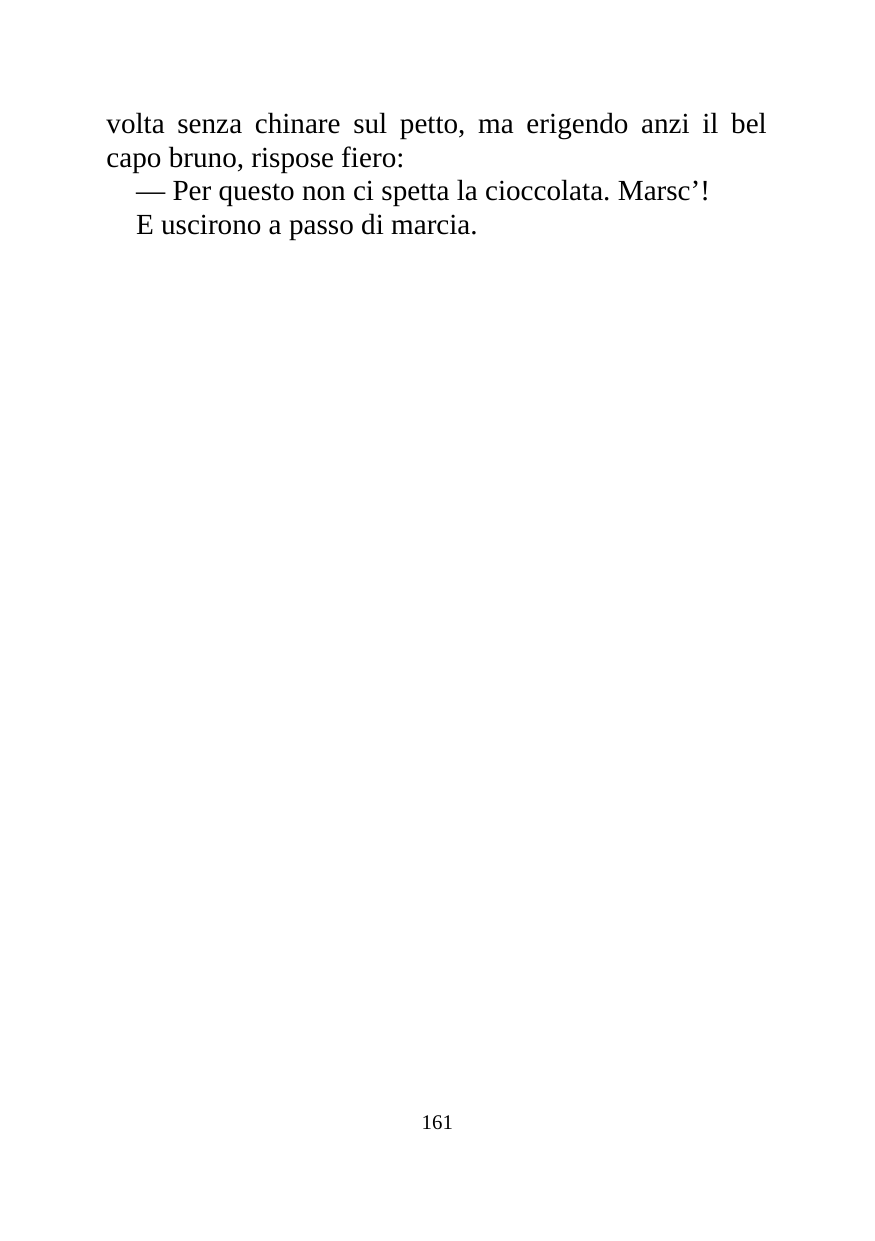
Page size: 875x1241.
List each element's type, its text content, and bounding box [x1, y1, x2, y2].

text — Per questo non ci spetta la cioccolata. Marsc’! [106, 173, 768, 207]
text E uscirono a passo di marcia. [106, 207, 768, 240]
text volta senza chinare sul petto, ma erigendo anzi il bel capo bruno, rispose fiero: [106, 106, 768, 173]
